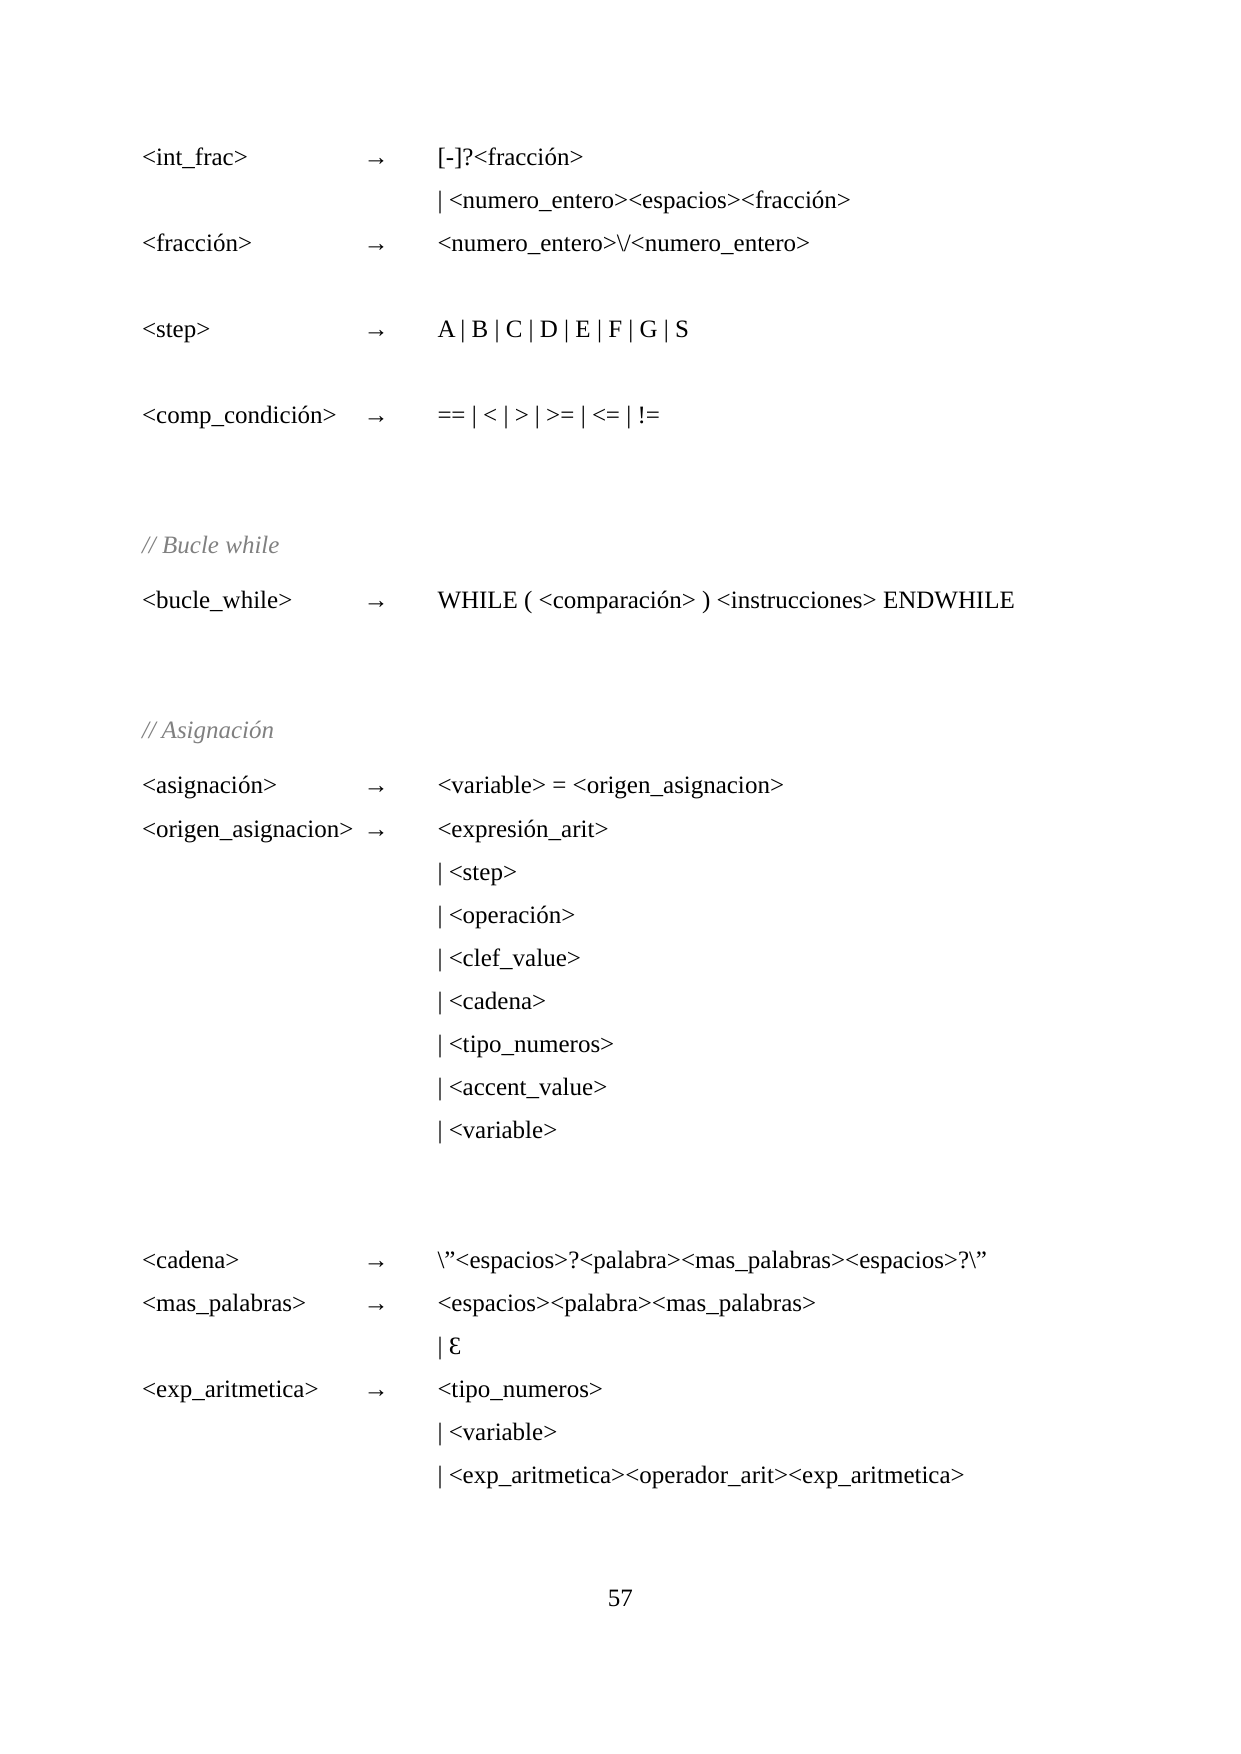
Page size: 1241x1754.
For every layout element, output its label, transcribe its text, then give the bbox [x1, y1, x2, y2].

text <comp_condición> → == | < | > | >= | <= | != [142, 401, 1098, 429]
text | <cadena> [142, 986, 1098, 1015]
text | <clef_value> [142, 943, 1098, 972]
text <asignación> → <variable> = <origen_asignacion> [142, 771, 1098, 799]
text // Bucle while [142, 530, 1098, 559]
text <origen_asignacion> → <expresión_arit> [142, 814, 1098, 842]
text <step> → A | B | C | D | E | F | G | S [142, 314, 1098, 343]
text | Ɛ [142, 1331, 1098, 1360]
text | <numero_entero><espacios><fracción> [142, 185, 1098, 214]
text <int_frac> → [-]?<fracción> [142, 142, 1098, 171]
text | <operación> [142, 900, 1098, 929]
text | <accent_value> [142, 1072, 1098, 1101]
text | <variable> [142, 1417, 1098, 1446]
text | <exp_aritmetica><operador_arit><exp_aritmetica> [142, 1461, 1098, 1489]
text <fracción> → <numero_entero>\/<numero_entero> [142, 228, 1098, 257]
text | <variable> [142, 1116, 1098, 1144]
text | <tipo_numeros> [142, 1029, 1098, 1058]
text <cadena> → \”<espacios>?<palabra><mas_palabras><espacios>?\” [142, 1245, 1098, 1274]
text <mas_palabras> → <espacios><palabra><mas_palabras> [142, 1288, 1098, 1317]
text // Asignación [142, 715, 1098, 744]
text <exp_aritmetica> → <tipo_numeros> [142, 1374, 1098, 1403]
text | <step> [142, 857, 1098, 886]
text <bucle_while> → WHILE ( <comparación> ) <instrucciones> ENDWHILE [142, 586, 1098, 614]
